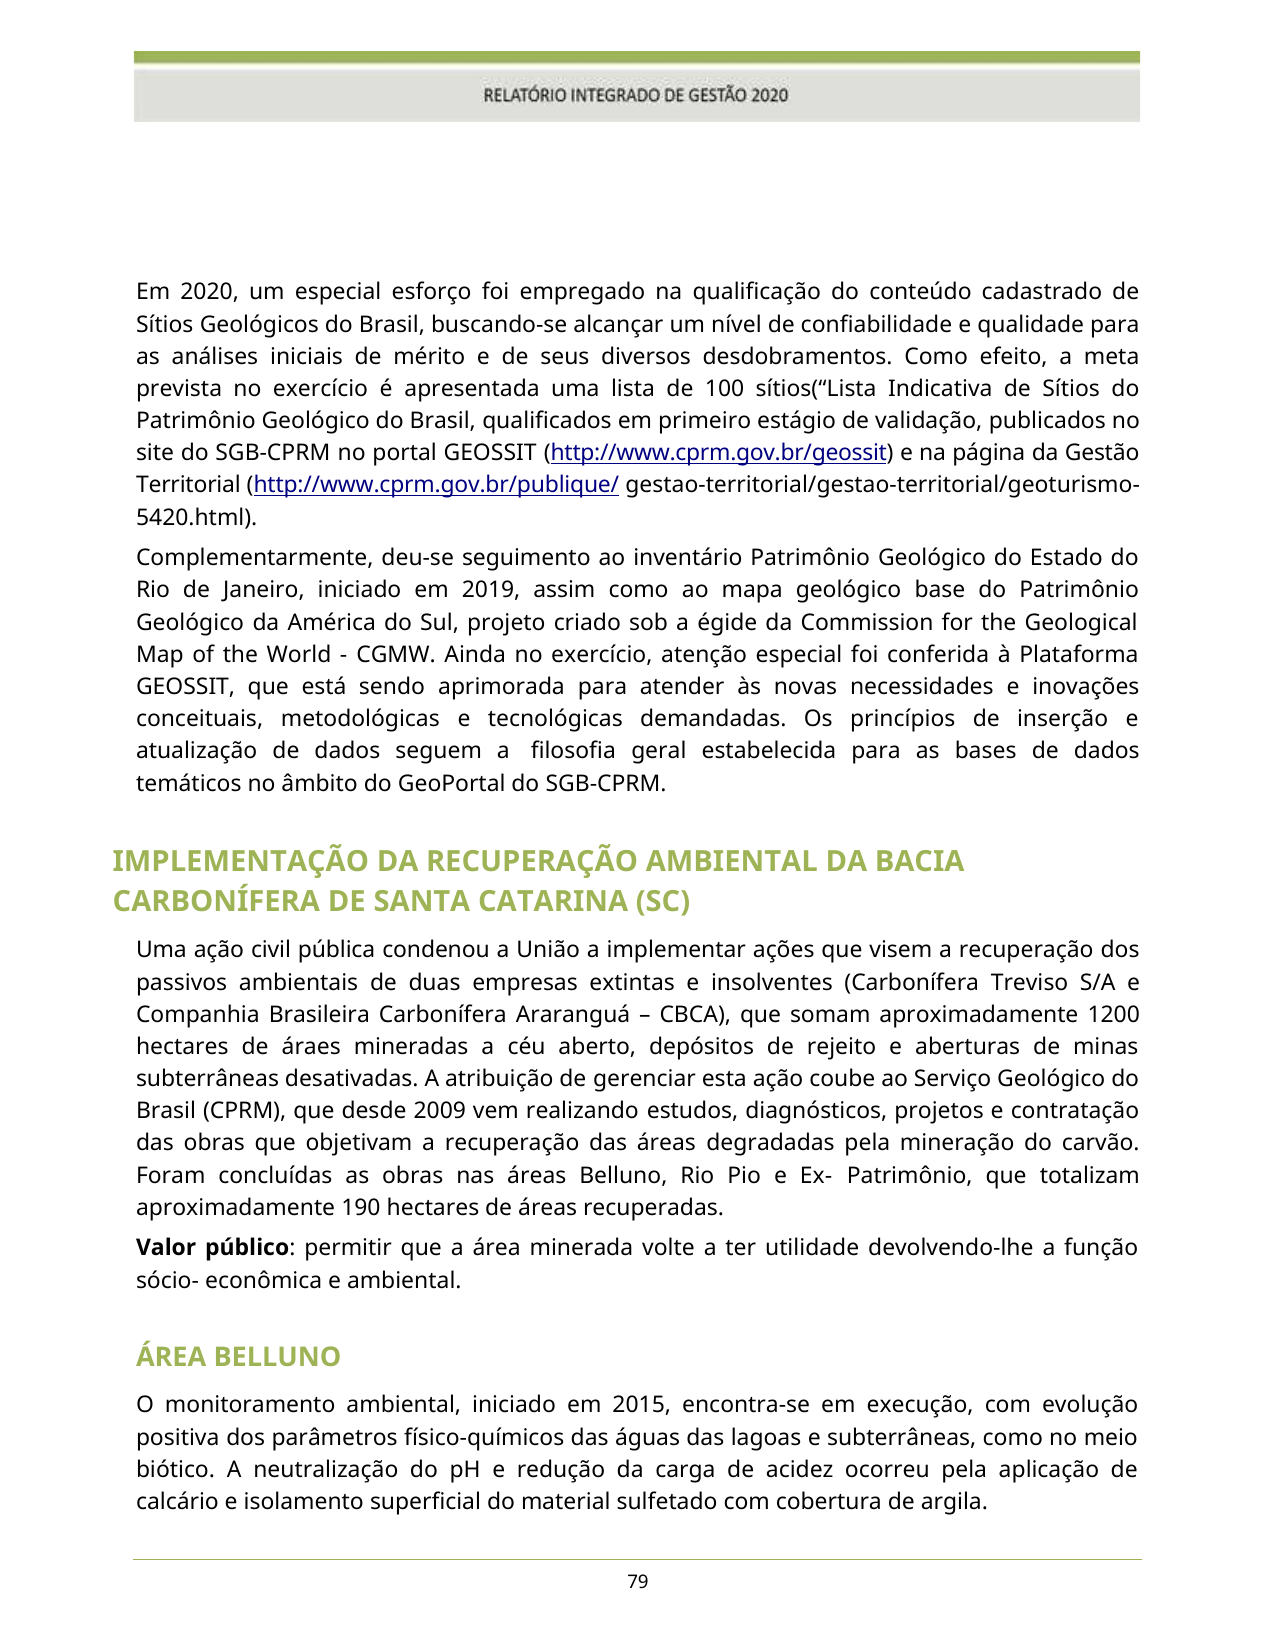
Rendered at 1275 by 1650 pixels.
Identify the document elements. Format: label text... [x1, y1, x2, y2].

text Valor público: permitir que a área minerada volte a ter utilidade devolvendo-lhe a função sócio- econômica e ambiental. [136, 1231, 1140, 1295]
subtitle ÁREA BELLUNO [136, 1337, 1202, 1374]
text O monitoramento ambiental, iniciado em 2015, encontra-se em execução, com evolução positiva dos parâmetros físico-químicos das águas das lagoas e subterrâneas, como no meio biótico. A neutralização do pH e redução da carga de acidez ocorreu pela aplicação de calcário e isolamento superficial do material sulfetado com cobertura de argila. [136, 1388, 1139, 1516]
text Uma ação civil pública condenou a União a implementar ações que visem a recuperação dos passivos ambientais de duas empresas extintas e insolventes (Carbonífera Treviso S/A e Companhia Brasileira Carbonífera Araranguá – CBCA), que somam aproximadamente 1200 hectares de áraes mineradas a céu aberto, depósitos de rejeito e aberturas de minas subterrâneas desativadas. A atribuição de gerenciar esta ação coube ao Serviço Geológico do Brasil (CPRM), que desde 2009 vem realizando estudos, diagnósticos, projetos e contratação das obras que objetivam a recuperação das áreas degradadas pela mineração do carvão. Foram concluídas as obras nas áreas Belluno, Rio Pio e Ex- Patrimônio, que totalizam aproximadamente 190 hectares de áreas recuperadas. [136, 933, 1140, 1222]
text Complementarmente, deu-se seguimento ao inventário Patrimônio Geológico do Estado do Rio de Janeiro, iniciado em 2019, assim como ao mapa geológico base do Patrimônio Geológico da América do Sul, projeto criado sob a égide da Commission for the Geological Map of the World - CGMW. Ainda no exercício, atenção especial foi conferida à Plataforma GEOSSIT, que está sendo aprimorada para atender às novas necessidades e inovações conceituais, metodológicas e tecnológicas demandadas. Os princípios de inserção e atualização de dados seguem a filosofia geral estabelecida para as bases de dados temáticos no âmbito do GeoPortal do SGB-CPRM. [136, 541, 1139, 798]
subtitle IMPLEMENTAÇÃO DA RECUPERAÇÃO AMBIENTAL DA BACIA CARBONÍFERA DE SANTA CATARINA (SC) [112, 840, 1008, 919]
text Em 2020, um especial esforço foi empregado na qualificação do conteúdo cadastrado de Sítios Geológicos do Brasil, buscando-se alcançar um nível de confiabilidade e qualidade para as análises iniciais de mérito e de seus diversos desdobramentos. Como efeito, a meta prevista no exercício é apresentada uma lista de 100 sítios(“Lista Indicativa de Sítios do Patrimônio Geológico do Brasil, qualificados em primeiro estágio de validação, publicados no site do SGB-CPRM no portal GEOSSIT (http://www.cprm.gov.br/geossit) e na página da Gestão Territorial (http://www.cprm.gov.br/publique/ gestao-territorial/gestao-territorial/geoturismo-5420.html). [136, 275, 1140, 532]
